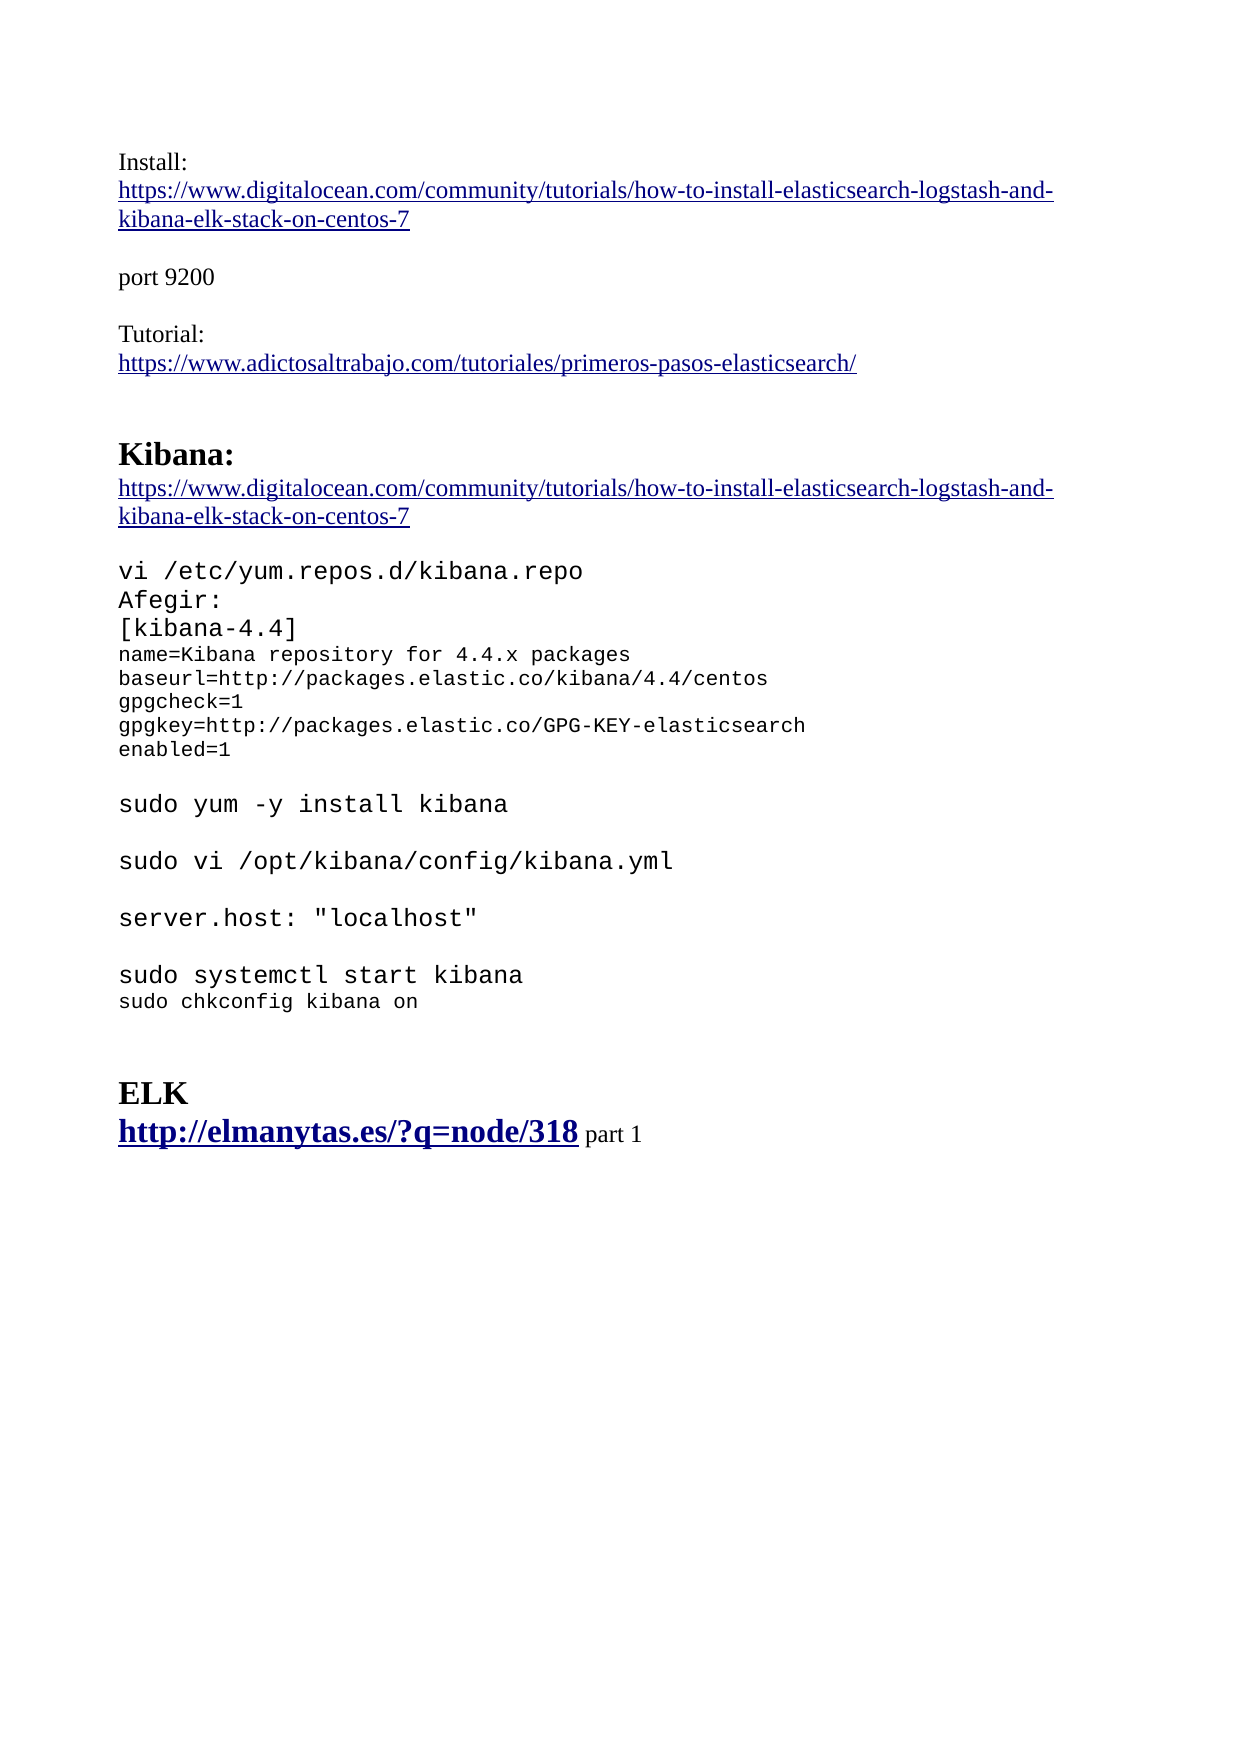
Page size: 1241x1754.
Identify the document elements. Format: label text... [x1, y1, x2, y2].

text sudo systemctl start kibana [118, 963, 1122, 991]
text Kibana: [118, 434, 1122, 473]
text https://www.adictosaltrabajo.com/tutoriales/primeros-pasos-elasticsearch/ [118, 348, 1122, 377]
text sudo chkconfig kibana on [118, 991, 1122, 1015]
text sudo yum -y install kibana [118, 792, 1122, 820]
text Install: [118, 147, 1122, 176]
text [kibana-4.4] [118, 616, 1122, 644]
text https://www.digitalocean.com/community/tutorials/how-to-install-elasticsearch-logstash-and-kibana-elk-stack-on-centos-7 [118, 176, 1122, 233]
text baseurl=http://packages.elastic.co/kibana/4.4/centos [118, 668, 1122, 691]
text server.host: "localhost" [118, 906, 1122, 934]
text name=Kibana repository for 4.4.x packages [118, 644, 1122, 668]
text http://elmanytas.es/?q=node/318 part 1 [118, 1111, 1122, 1150]
text gpgkey=http://packages.elastic.co/GPG-KEY-elasticsearch [118, 715, 1122, 738]
text Tutorial: [118, 319, 1122, 348]
text gpgcheck=1 [118, 691, 1122, 715]
text https://www.digitalocean.com/community/tutorials/how-to-install-elasticsearch-logstash-and-kibana-elk-stack-on-centos-7 [118, 473, 1122, 530]
text ELK [118, 1073, 1122, 1111]
text Afegir: [118, 587, 1122, 616]
text vi /etc/yum.repos.d/kibana.repo [118, 559, 1122, 587]
text port 9200 [118, 262, 1122, 291]
text sudo vi /opt/kibana/config/kibana.yml [118, 849, 1122, 877]
text enabled=1 [118, 738, 1122, 762]
